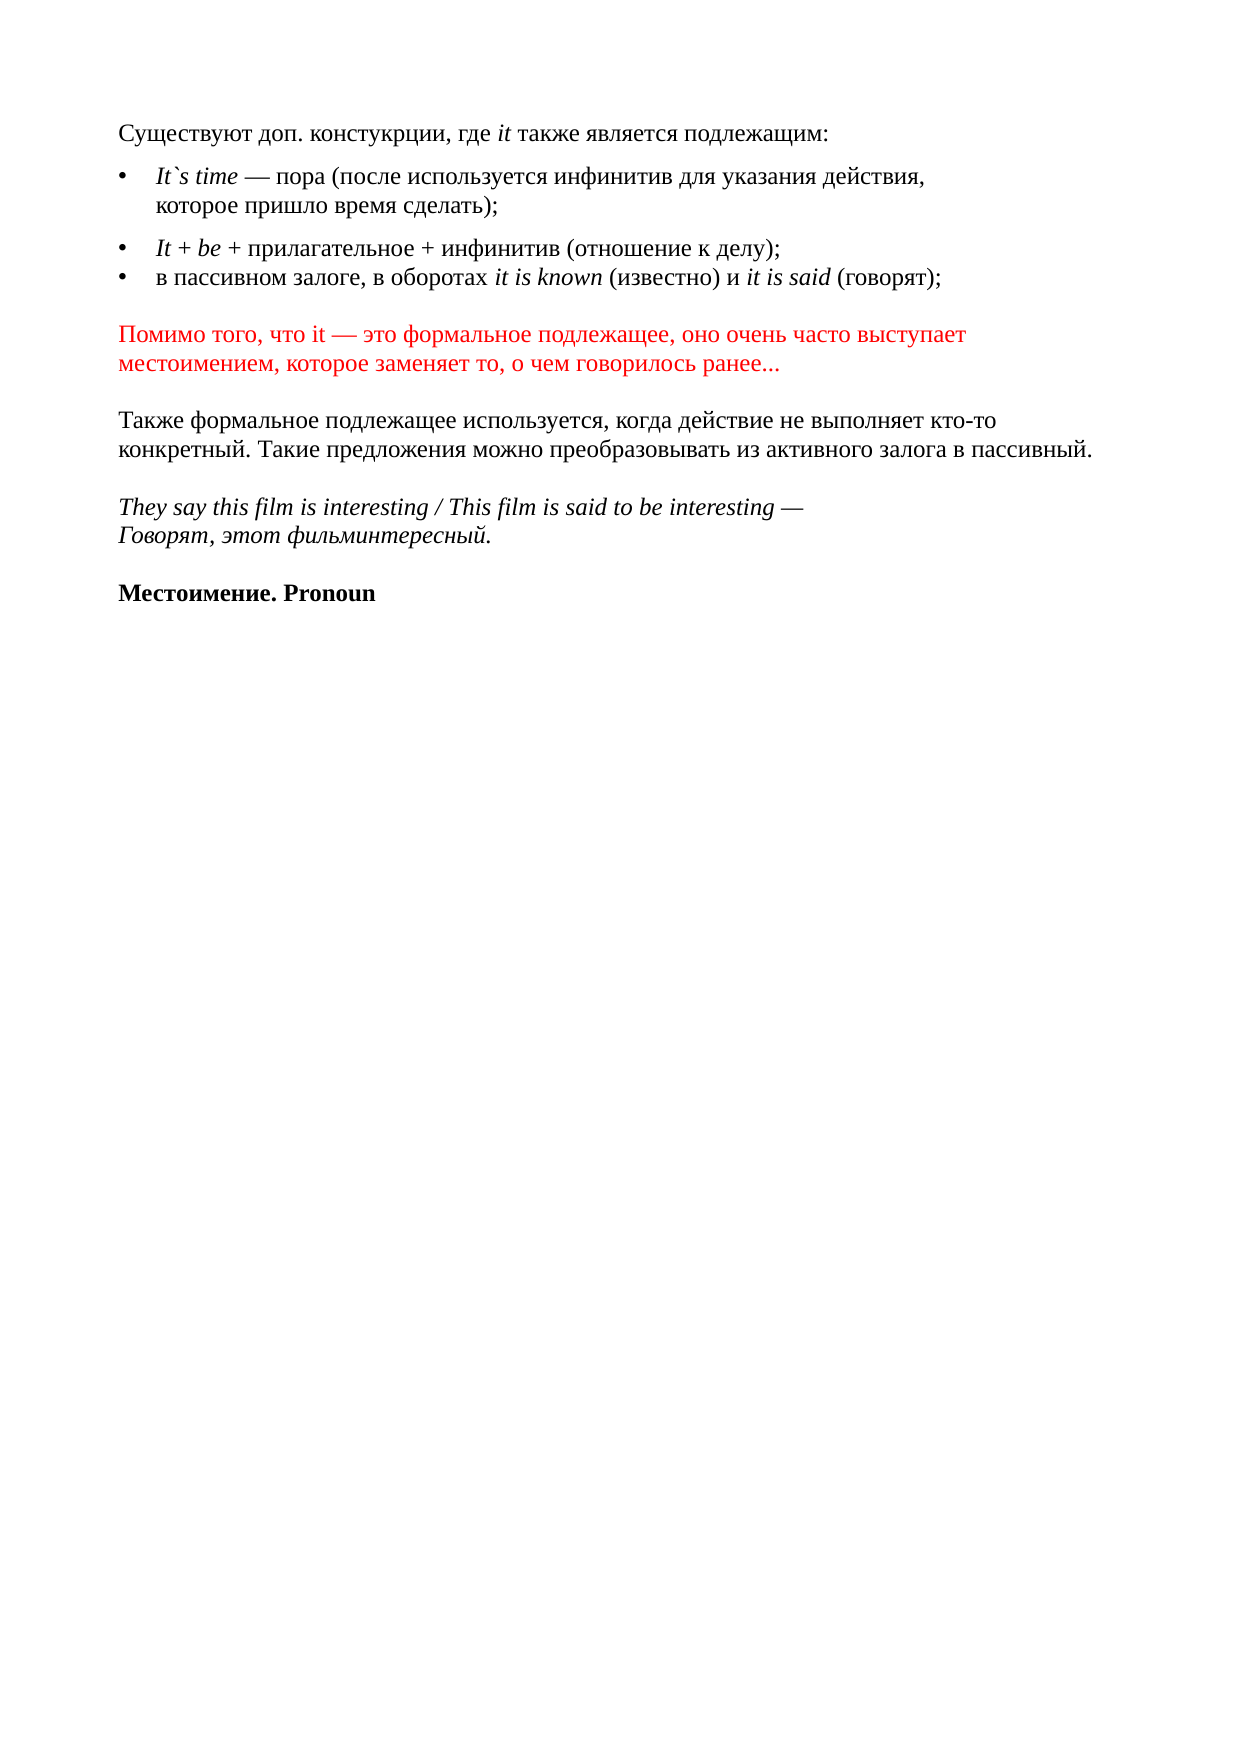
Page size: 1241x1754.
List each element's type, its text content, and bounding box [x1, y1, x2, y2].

list которое пришло время сделать); [118, 190, 1122, 219]
text Помимо того, что it — это формальное подлежащее, оно очень часто выступает местоимением, которое заменяет то, о чем говорилось ранее... [118, 319, 1122, 377]
text Существуют доп. констукрции, где it также является подлежащим: [118, 118, 1122, 147]
list в пассивном залоге, в оборотах it is known (известно) и it is said (говорят); [118, 262, 1122, 291]
text Говорят, этот фильминтересный. [118, 521, 1122, 549]
list It + be + прилагательное + инфинитив (отношение к делу); [118, 233, 1122, 262]
text Также формальное подлежащее используется, когда действие не выполняет кто-то конкретный. Такие предложения можно преобразовывать из активного залога в пассивный. [118, 406, 1122, 463]
list It`s time — пора (после используется инфинитив для указания действия, [118, 161, 1122, 190]
text Местоимение. Pronoun [118, 578, 1122, 607]
text They say this film is interesting / This film is said to be interesting — [118, 492, 1122, 521]
